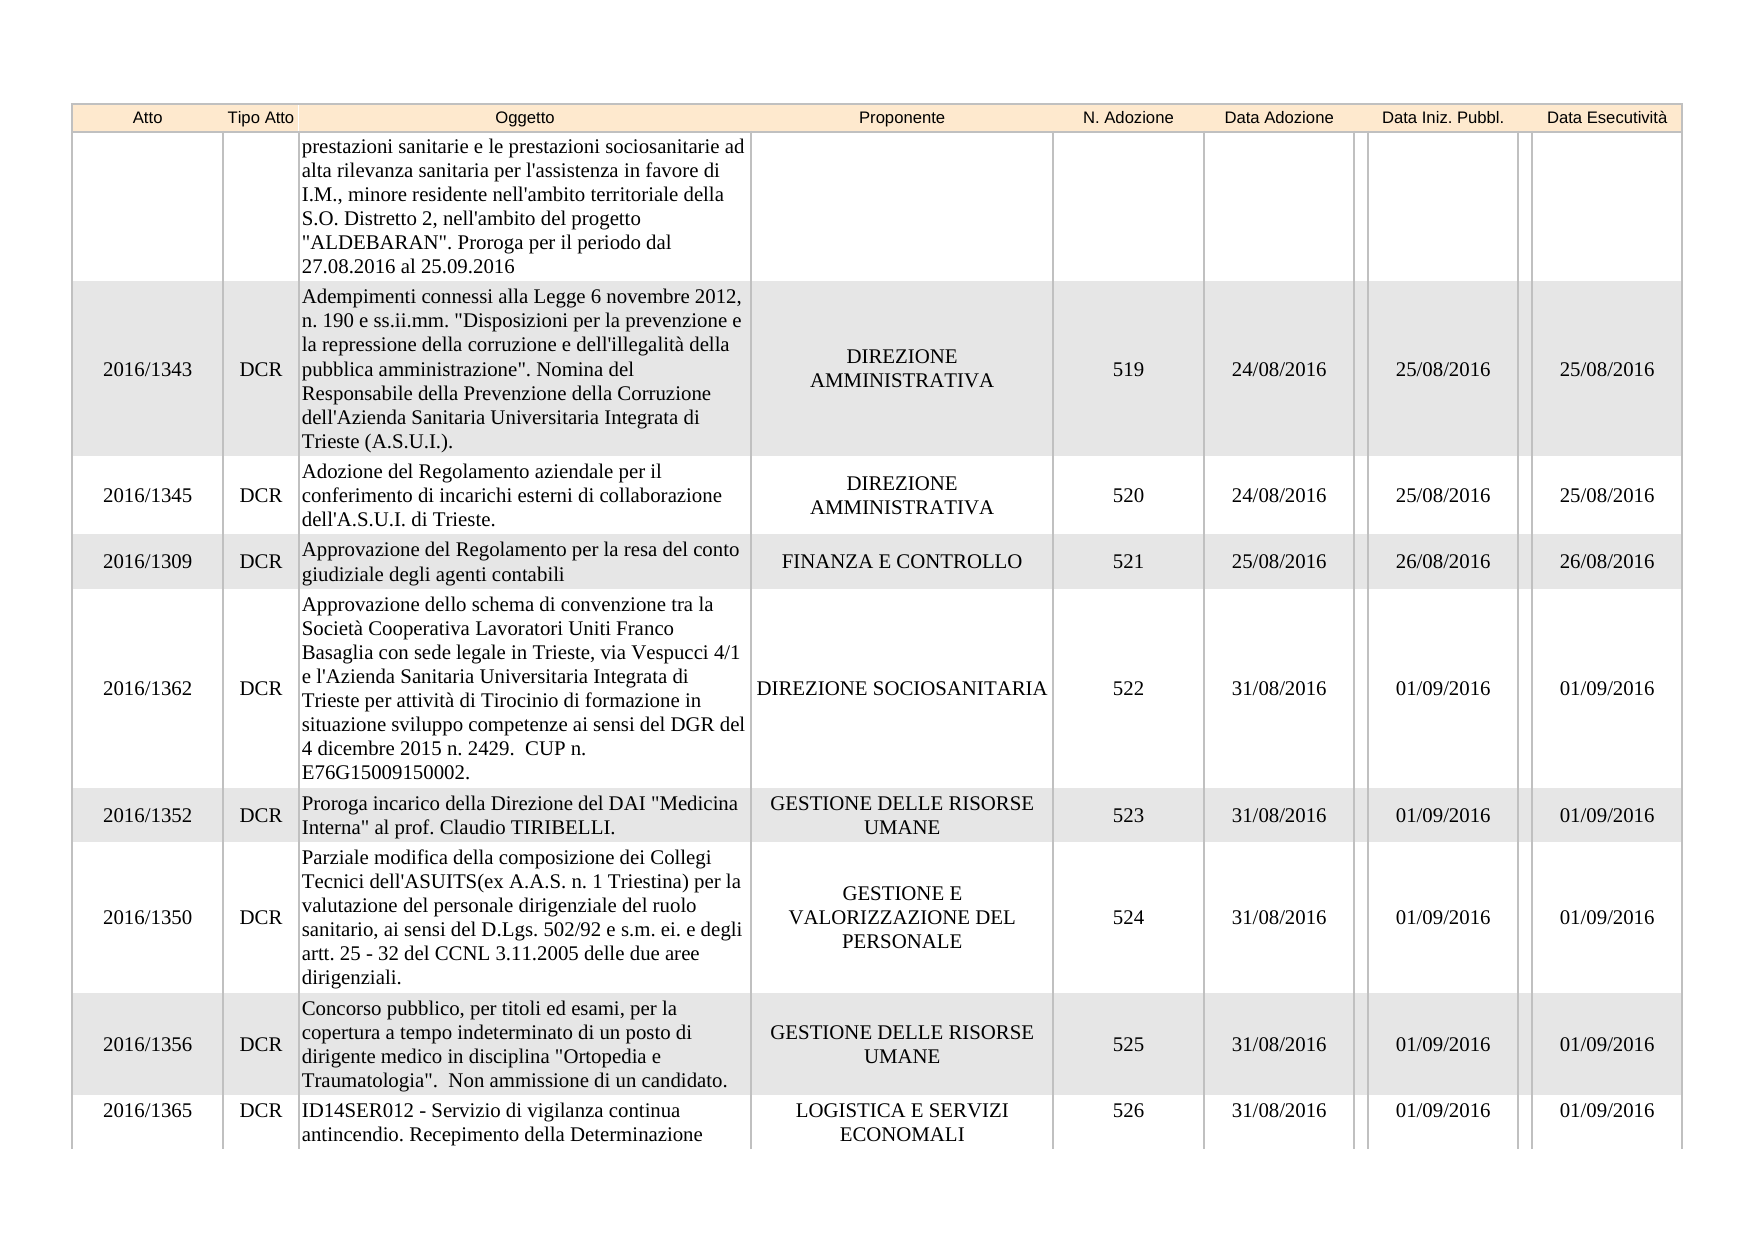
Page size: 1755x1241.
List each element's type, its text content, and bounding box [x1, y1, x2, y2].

table_cell [1355, 281, 1367, 456]
table_cell 520 [1054, 456, 1203, 534]
table_cell 31/08/2016 [1205, 1095, 1353, 1149]
table_cell 2016/1356 [73, 993, 222, 1095]
table_cell [1355, 993, 1367, 1095]
table_cell [224, 133, 298, 281]
table_cell DCR [224, 842, 298, 992]
table_cell 31/08/2016 [1205, 788, 1353, 842]
table_cell 01/09/2016 [1533, 993, 1681, 1095]
table_cell 522 [1054, 589, 1203, 787]
table_header Atto [73, 105, 223, 131]
table_cell DCR [224, 1095, 298, 1149]
table_header Tipo Atto [223, 105, 298, 131]
table_cell 01/09/2016 [1369, 993, 1517, 1095]
table_cell 2016/1350 [73, 842, 222, 992]
table_cell Adozione del Regolamento aziendale per il conferimento di incarichi esterni di collaborazione dell'A.S.U.I. di Trieste. [300, 456, 750, 534]
table_cell DCR [224, 534, 298, 589]
table_cell 25/08/2016 [1205, 534, 1353, 589]
table_cell DCR [224, 281, 298, 456]
table_cell Approvazione del Regolamento per la resa del conto giudiziale degli agenti contabili [300, 534, 750, 589]
table_cell [1355, 133, 1367, 281]
table_cell 26/08/2016 [1533, 534, 1681, 589]
table_cell ID14SER012 - Servizio di vigilanza continua antincendio. Recepimento della Determinazione [300, 1095, 750, 1149]
table_cell 2016/1365 [73, 1095, 222, 1149]
table_cell 25/08/2016 [1369, 281, 1517, 456]
table_header [1518, 105, 1532, 131]
table_cell [1519, 456, 1531, 534]
table_cell [1205, 133, 1353, 281]
table_cell [1355, 788, 1367, 842]
table_cell 01/09/2016 [1369, 1095, 1517, 1149]
table_cell 31/08/2016 [1205, 993, 1353, 1095]
table_cell [1519, 993, 1531, 1095]
table_cell [1355, 589, 1367, 787]
table_cell LOGISTICA E SERVIZI ECONOMALI [752, 1095, 1052, 1149]
table_cell 01/09/2016 [1533, 788, 1681, 842]
table_cell [1355, 456, 1367, 534]
table_header Data Adozione [1204, 105, 1354, 131]
table_cell 01/09/2016 [1533, 1095, 1681, 1149]
table_cell 2016/1352 [73, 788, 222, 842]
table_cell 24/08/2016 [1205, 456, 1353, 534]
table_cell DIREZIONE AMMINISTRATIVA [752, 281, 1052, 456]
table_header Data Iniz. Pubbl. [1368, 105, 1518, 131]
table_cell [1519, 1095, 1531, 1149]
table_cell [1519, 589, 1531, 787]
table_cell GESTIONE E VALORIZZAZIONE DEL PERSONALE [752, 842, 1052, 992]
table_cell 31/08/2016 [1205, 842, 1353, 992]
table_cell 25/08/2016 [1369, 456, 1517, 534]
table_cell Adempimenti connessi alla Legge 6 novembre 2012, n. 190 e ss.ii.mm. "Disposizioni per la prevenzione e la repressione della corruzione e dell'illegalità della pubblica amministrazione". Nomina del Responsabile della Prevenzione della Corruzione dell'Azienda Sanitaria Universitaria Integrata di Trieste (A.S.U.I.). [300, 281, 750, 456]
table_cell DIREZIONE SOCIOSANITARIA [752, 589, 1052, 787]
table_header [1354, 105, 1368, 131]
table_cell FINANZA E CONTROLLO [752, 534, 1052, 589]
table_cell [1533, 133, 1681, 281]
table_cell 25/08/2016 [1533, 281, 1681, 456]
table_cell 523 [1054, 788, 1203, 842]
table_cell [1355, 842, 1367, 992]
table_cell [73, 133, 222, 281]
table_cell [1519, 534, 1531, 589]
table_cell 2016/1343 [73, 281, 222, 456]
table_header Data Esecutività [1532, 105, 1681, 131]
table_cell [1519, 842, 1531, 992]
table_cell DCR [224, 993, 298, 1095]
table_header Proponente [751, 105, 1053, 131]
table_cell DCR [224, 788, 298, 842]
table_cell 24/08/2016 [1205, 281, 1353, 456]
table_cell 01/09/2016 [1369, 842, 1517, 992]
table_cell 01/09/2016 [1369, 589, 1517, 787]
table_cell [1054, 133, 1203, 281]
table_cell 2016/1309 [73, 534, 222, 589]
table_cell Concorso pubblico, per titoli ed esami, per la copertura a tempo indeterminato di un posto di dirigente medico in disciplina "Ortopedia e Traumatologia". Non ammissione di un candidato. [300, 993, 750, 1095]
table_cell 31/08/2016 [1205, 589, 1353, 787]
table_cell [1355, 1095, 1367, 1149]
table_cell [1519, 133, 1531, 281]
table_cell GESTIONE DELLE RISORSE UMANE [752, 993, 1052, 1095]
table_cell DCR [224, 589, 298, 787]
table_header Oggetto [299, 105, 751, 131]
table_cell 2016/1362 [73, 589, 222, 787]
table_cell DCR [224, 456, 298, 534]
table_cell 526 [1054, 1095, 1203, 1149]
table_cell 26/08/2016 [1369, 534, 1517, 589]
table_cell 525 [1054, 993, 1203, 1095]
table_cell 524 [1054, 842, 1203, 992]
table_cell Proroga incarico della Direzione del DAI "Medicina Interna" al prof. Claudio TIRIBELLI. [300, 788, 750, 842]
table_cell 25/08/2016 [1533, 456, 1681, 534]
table_cell 01/09/2016 [1533, 589, 1681, 787]
table_header N. Adozione [1053, 105, 1204, 131]
table_cell 519 [1054, 281, 1203, 456]
table_cell [1519, 788, 1531, 842]
table_cell 2016/1345 [73, 456, 222, 534]
table_cell DIREZIONE AMMINISTRATIVA [752, 456, 1052, 534]
table_cell Approvazione dello schema di convenzione tra la Società Cooperativa Lavoratori Uniti Franco Basaglia con sede legale in Trieste, via Vespucci 4/1 e l'Azienda Sanitaria Universitaria Integrata di Trieste per attività di Tirocinio di formazione in situazione sviluppo competenze ai sensi del DGR del 4 dicembre 2015 n. 2429. CUP n. E76G15009150002. [300, 589, 750, 787]
table_cell prestazioni sanitarie e le prestazioni sociosanitarie ad alta rilevanza sanitaria per l'assistenza in favore di I.M., minore residente nell'ambito territoriale della S.O. Distretto 2, nell'ambito del progetto "ALDEBARAN". Proroga per il periodo dal 27.08.2016 al 25.09.2016 [300, 133, 750, 281]
table_cell 01/09/2016 [1533, 842, 1681, 992]
table_cell 521 [1054, 534, 1203, 589]
table_cell Parziale modifica della composizione dei Collegi Tecnici dell'ASUITS(ex A.A.S. n. 1 Triestina) per la valutazione del personale dirigenziale del ruolo sanitario, ai sensi del D.Lgs. 502/92 e s.m. ei. e degli artt. 25 - 32 del CCNL 3.11.2005 delle due aree dirigenziali. [300, 842, 750, 992]
table_cell 01/09/2016 [1369, 788, 1517, 842]
table_cell [1355, 534, 1367, 589]
table_cell GESTIONE DELLE RISORSE UMANE [752, 788, 1052, 842]
table_cell [1519, 281, 1531, 456]
table_cell [752, 133, 1052, 281]
table_cell [1369, 133, 1517, 281]
